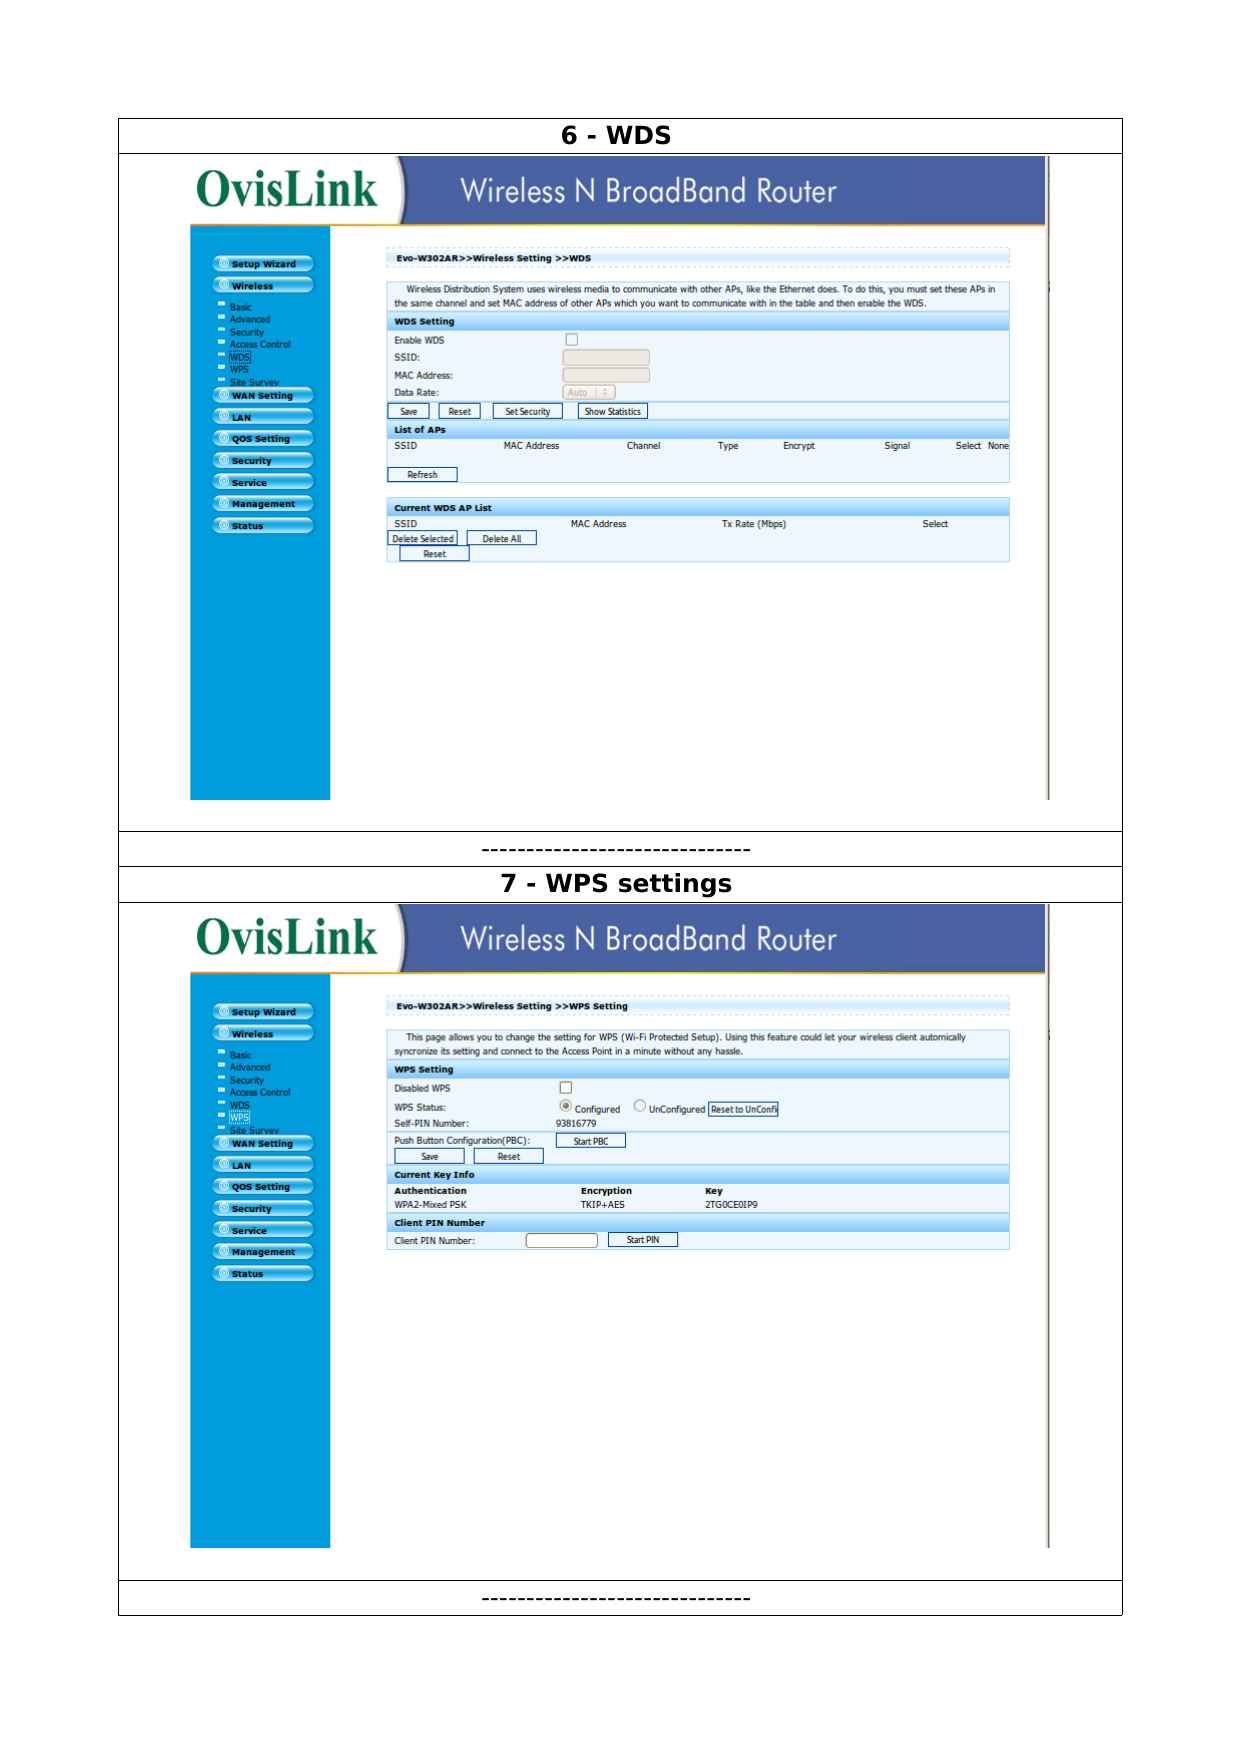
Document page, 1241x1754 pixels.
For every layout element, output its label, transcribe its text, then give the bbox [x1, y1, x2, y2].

picture [213, 453, 313, 467]
table_cell ------------------------------ [119, 832, 1122, 866]
picture [213, 1266, 313, 1281]
picture [213, 518, 313, 533]
picture [213, 430, 313, 445]
table_cell ------------------------------ [119, 1581, 1122, 1615]
picture [213, 408, 313, 423]
table_cell 7 - WPS settings [119, 867, 1122, 902]
table_cell [119, 154, 1122, 831]
picture [213, 1156, 313, 1171]
picture [213, 256, 313, 271]
picture [190, 904, 1050, 1548]
picture [213, 382, 313, 402]
picture [190, 156, 1050, 800]
table_cell 6 - WDS [119, 119, 1122, 153]
table_cell [119, 903, 1122, 1580]
picture [213, 1222, 313, 1236]
picture [213, 1178, 313, 1193]
picture [213, 277, 313, 292]
picture [213, 1201, 313, 1215]
picture [213, 1025, 313, 1040]
picture [213, 1004, 313, 1019]
picture [213, 474, 313, 488]
picture [213, 496, 313, 511]
picture [213, 1244, 313, 1259]
picture [213, 1130, 313, 1150]
